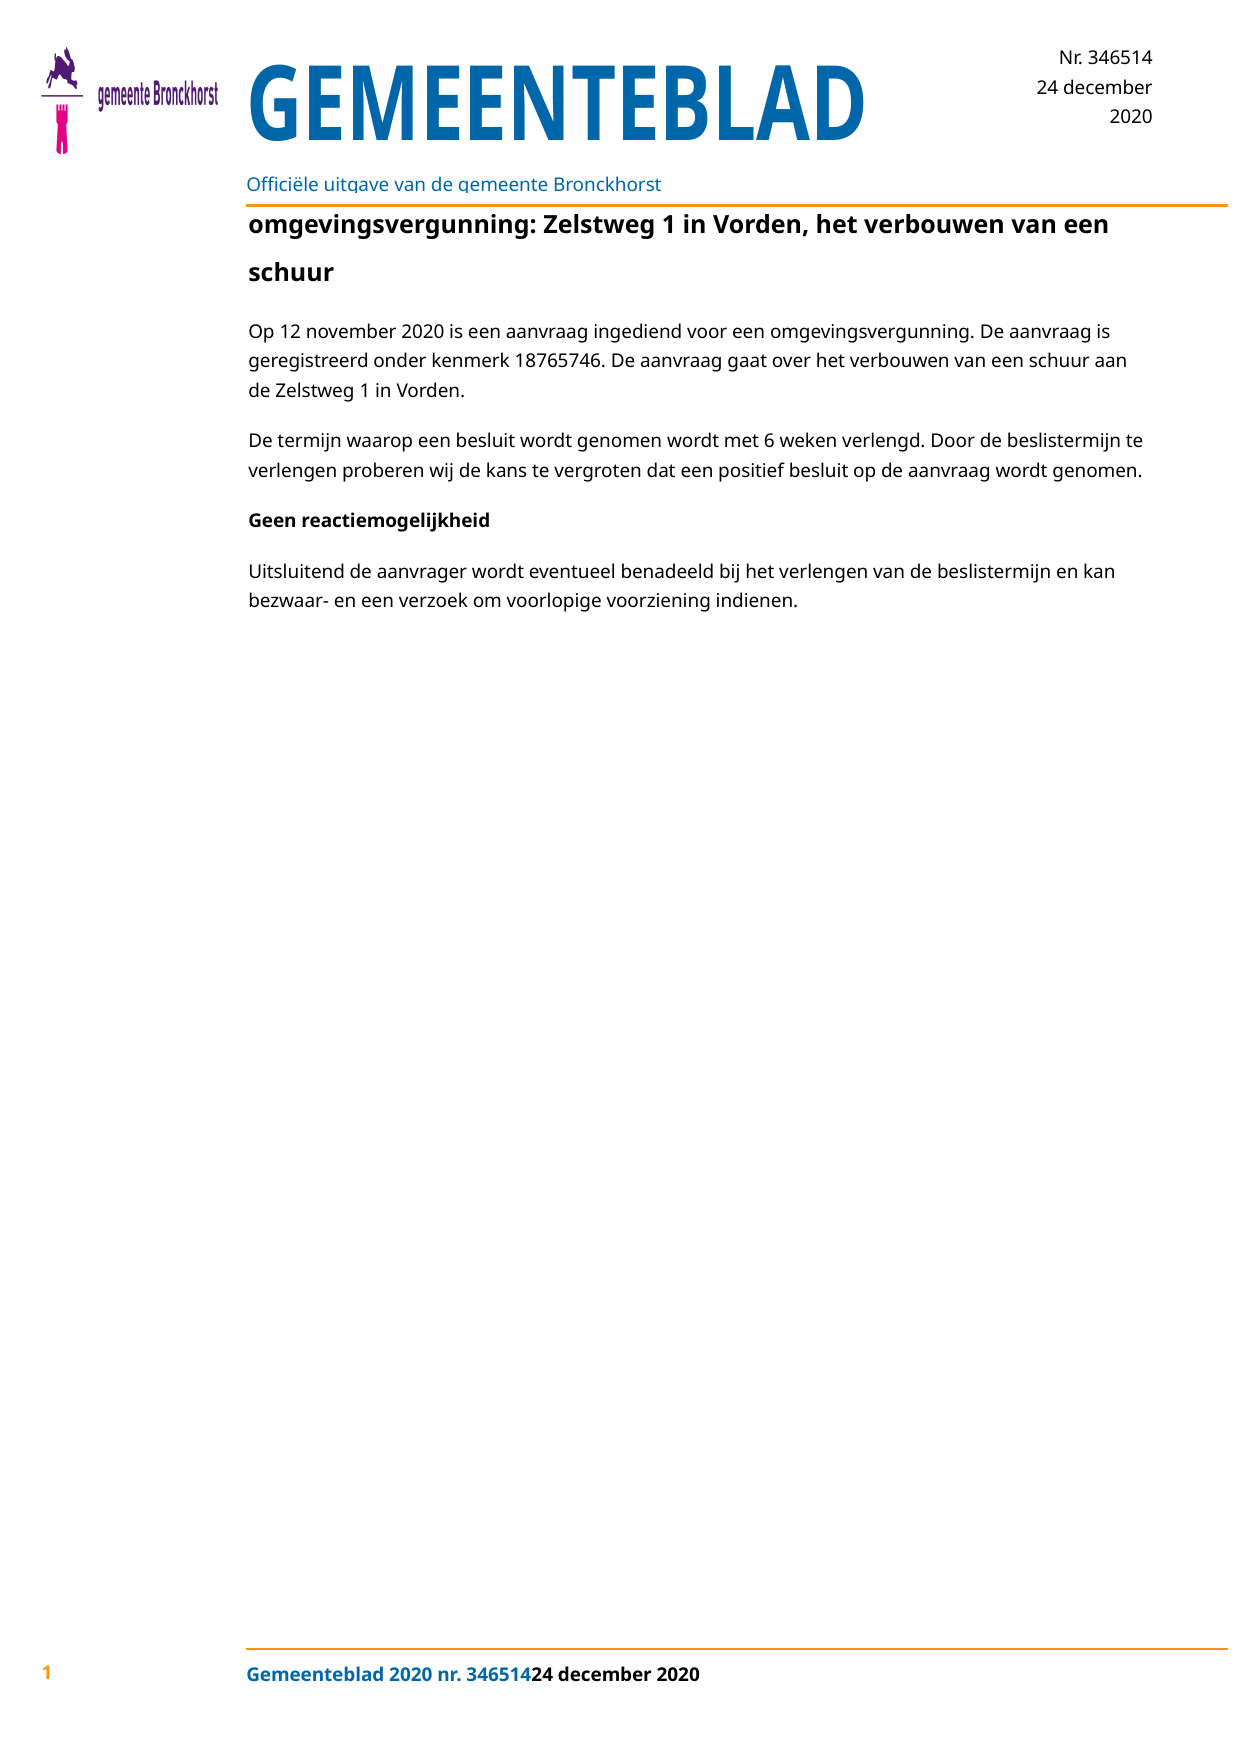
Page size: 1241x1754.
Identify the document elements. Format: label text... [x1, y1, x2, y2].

text omgevingsvergunning: Zelstweg 1 in Vorden, het verbouwen van een schuur [248, 207, 1152, 288]
picture [41, 47, 231, 172]
text Op 12 november 2020 is een aanvraag ingediend voor een omgevingsvergunning. De aanvraag is geregistreerd onder kenmerk 18765746. De aanvraag gaat over het verbouwen van een schuur aan de Zelstweg 1 in Vorden. [248, 318, 1152, 403]
text De termijn waarop een besluit wordt genomen wordt met 6 weken verlengd. Door de beslistermijn te verlengen proberen wij de kans te vergroten dat een positief besluit op de aanvraag wordt genomen. [248, 427, 1152, 483]
text Uitsluitend de aanvrager wordt eventueel benadeeld bij het verlengen van de beslistermijn en kan bezwaar- en een verzoek om voorlopige voorziening indienen. [248, 558, 1152, 613]
text Geen reactiemogelijkheid [248, 507, 1152, 533]
